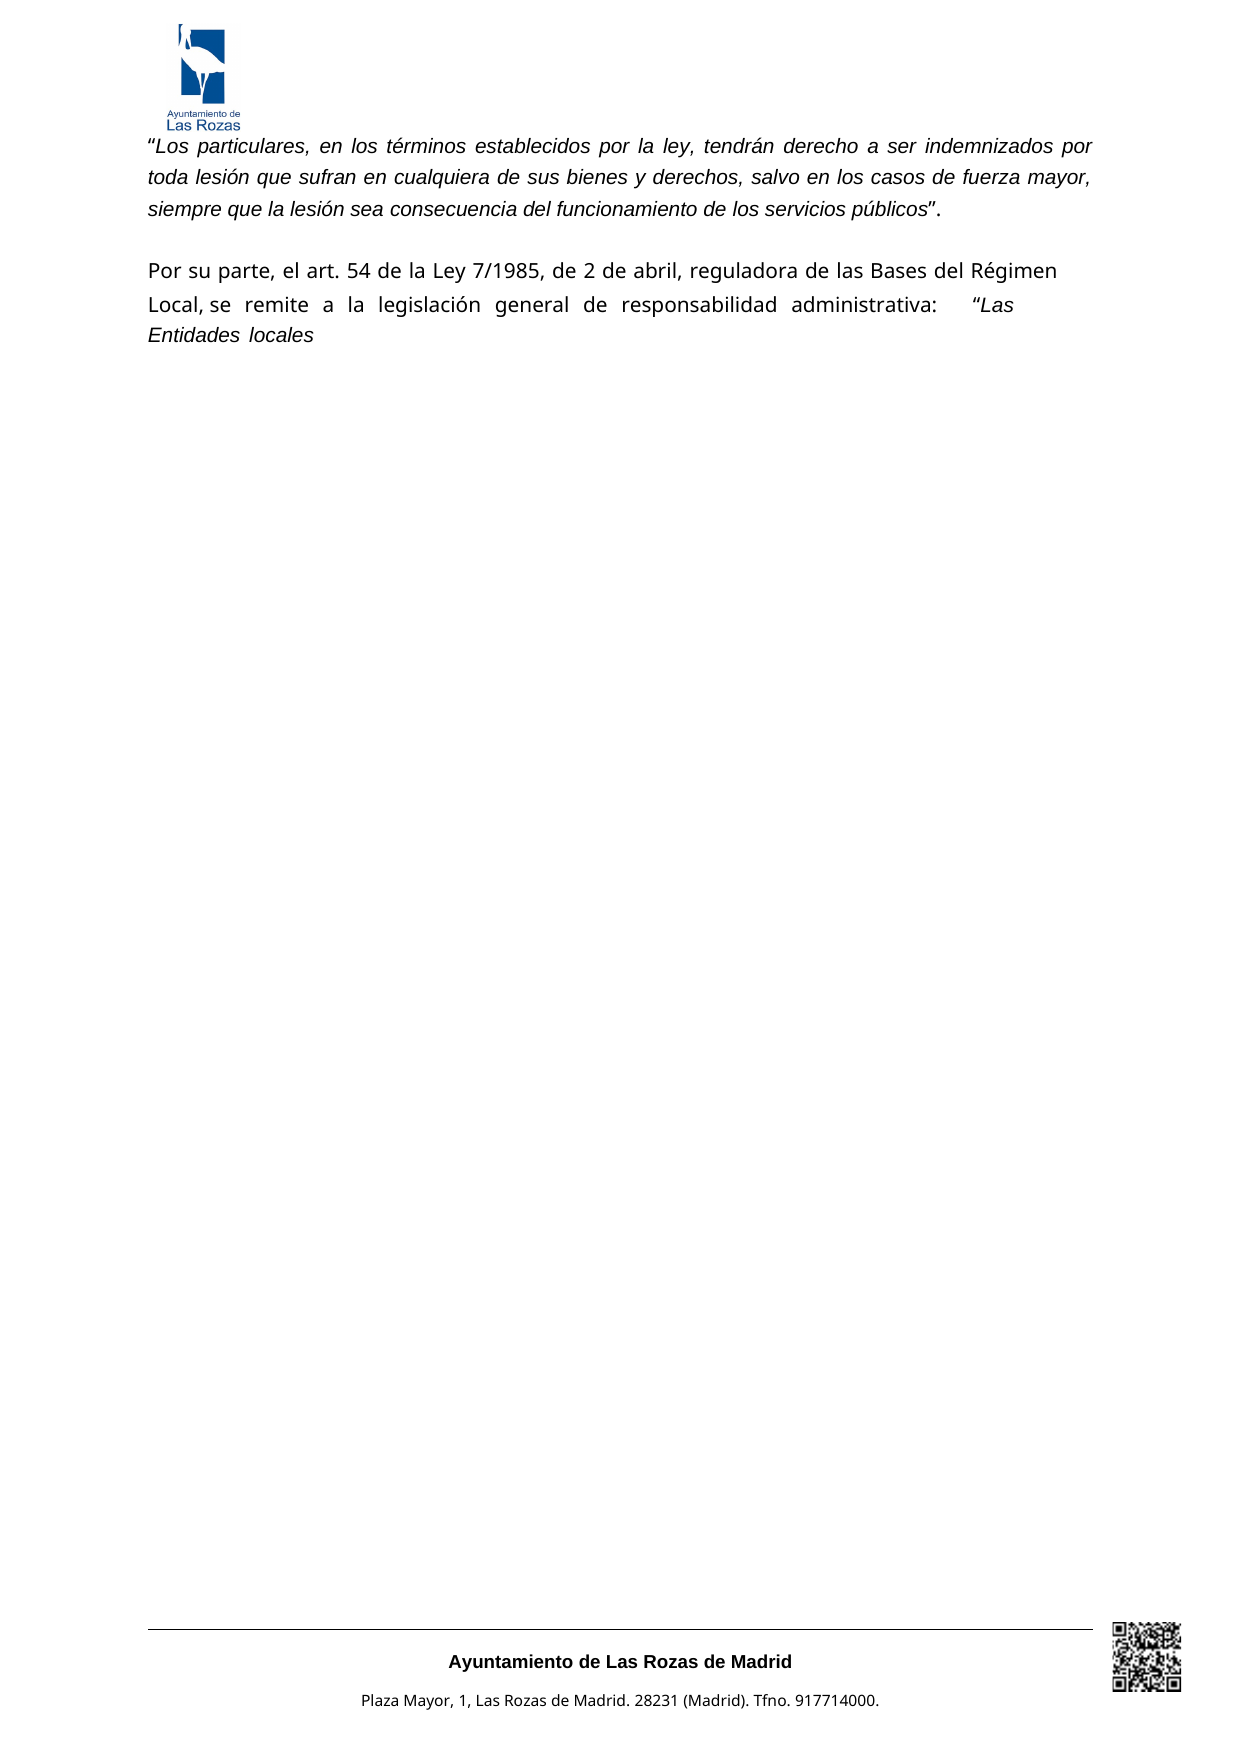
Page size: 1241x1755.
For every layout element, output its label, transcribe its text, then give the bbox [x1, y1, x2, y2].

text Por su parte, el art. 54 de la Ley 7/1985, de 2 de abril, reguladora de las Bases del Régimen Local, se remite a la legislación general de responsabilidad administrativa: “Las Entidades locales [148, 256, 1093, 347]
text “Los particulares, en los términos establecidos por la ley, tendrán derecho a ser indemnizados por toda lesión que sufran en cualquiera de sus bienes y derechos, salvo en los casos de fuerza mayor, siempre que la lesión sea consecuencia del funcionamiento de los servicios públicos”. [148, 131, 1093, 222]
